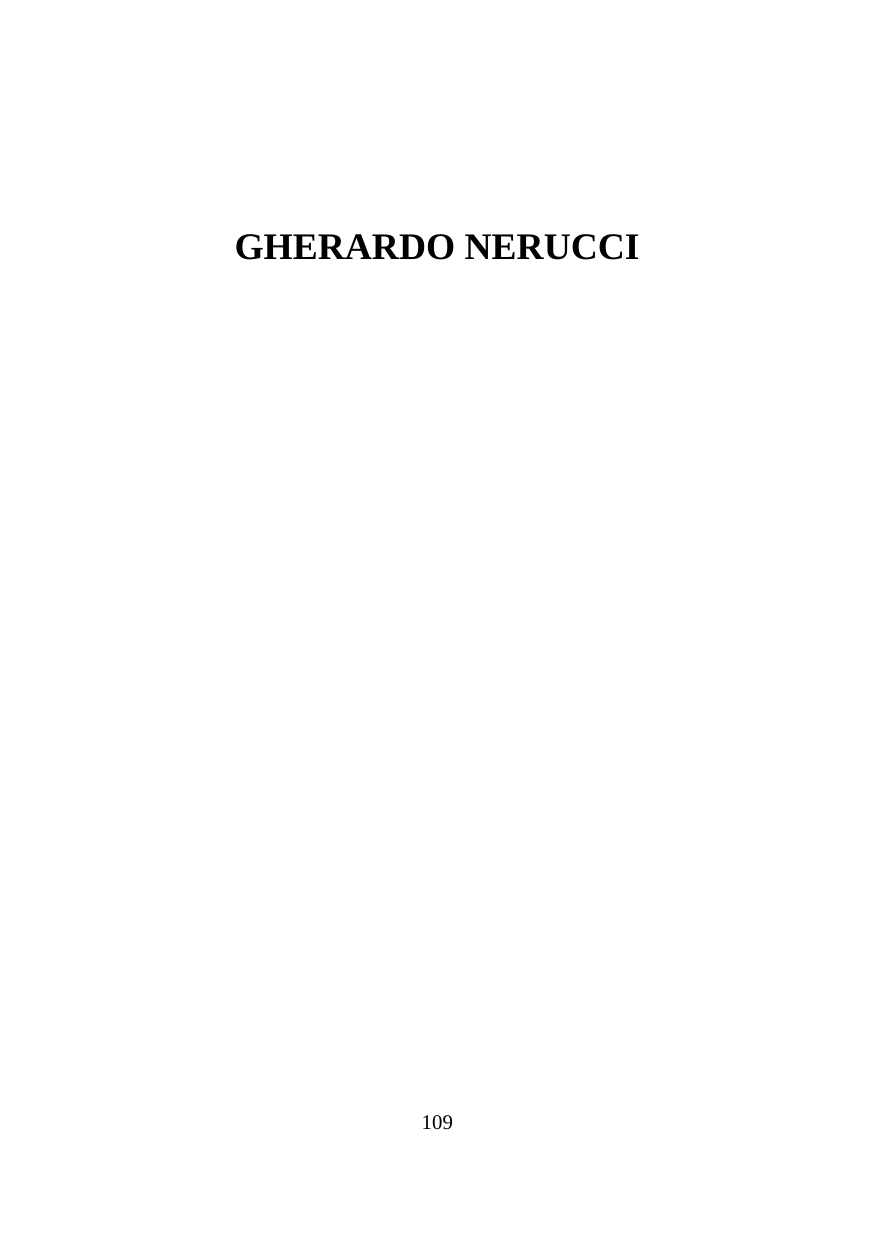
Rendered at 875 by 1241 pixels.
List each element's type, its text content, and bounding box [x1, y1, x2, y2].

subtitle GHERARDO NERUCCI [106, 224, 768, 267]
